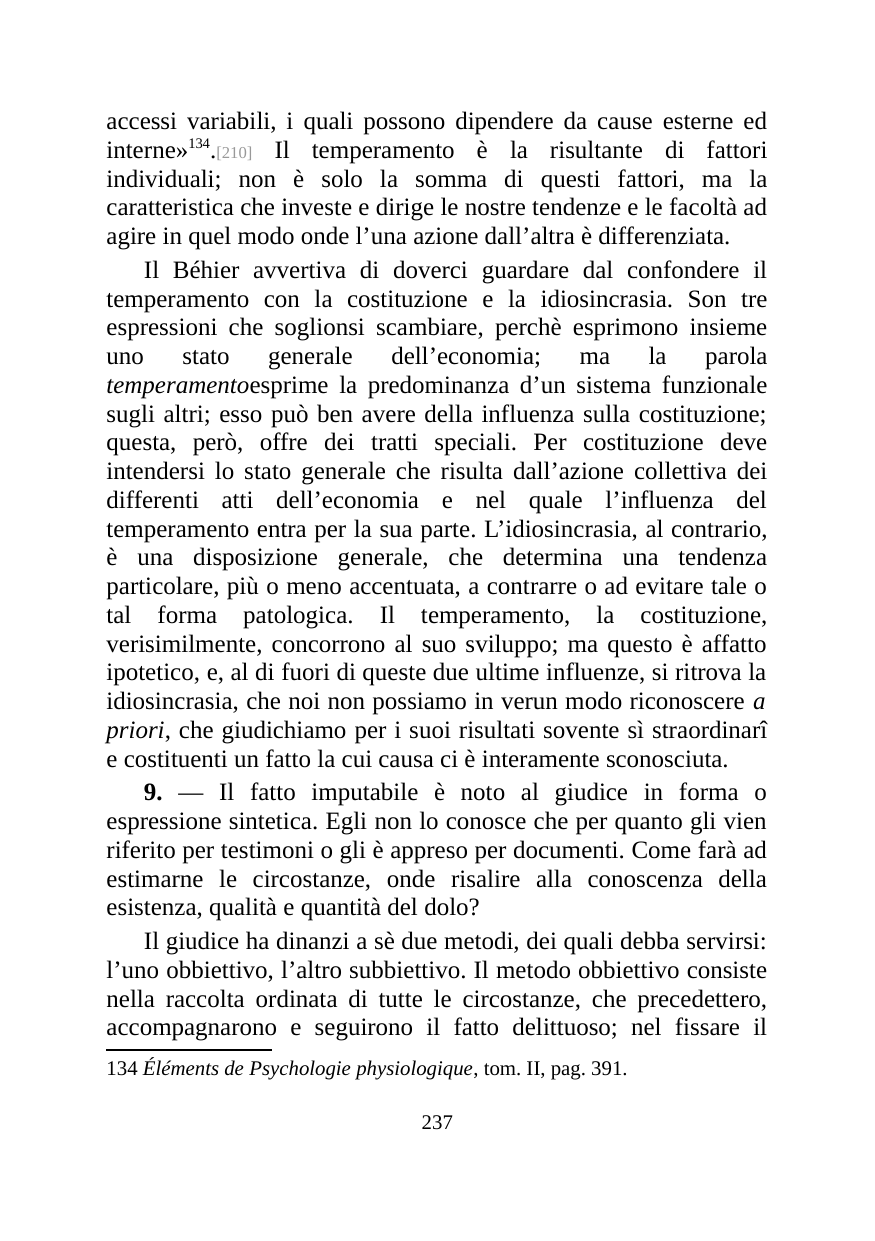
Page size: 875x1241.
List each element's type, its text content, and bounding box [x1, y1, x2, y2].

text accessi variabili, i quali possono dipendere da cause esterne ed interne».[210] Il temperamento è la risultante di fattori individuali; non è solo la somma di questi fattori, ma la caratteristica che investe e dirige le nostre tendenze e le facoltà ad agire in quel modo onde l’una azione dall’altra è differenziata. [106, 106, 768, 250]
text 9. ― Il fatto imputabile è noto al giudice in forma o espressione sintetica. Egli non lo conosce che per quanto gli vien riferito per testimoni o gli è appreso per documenti. Come farà ad estimarne le circostanze, onde risalire alla conoscenza della esistenza, qualità e quantità del dolo? [106, 777, 768, 921]
text Il giudice ha dinanzi a sè due metodi, dei quali debba servirsi: l’uno obbiettivo, l’altro subbiettivo. Il metodo obbiettivo consiste nella raccolta ordinata di tutte le circostanze, che precedettero, accompagnarono e seguirono il fatto delittuoso; nel fissare il [106, 926, 768, 1041]
text Éléments de Psychologie physiologique, tom. II, pag. 391. [106, 1056, 768, 1080]
text Il Béhier avvertiva di doverci guardare dal confondere il temperamento con la costituzione e la idiosincrasia. Son tre espressioni che soglionsi scambiare, perchè esprimono insieme uno stato generale dell’economia; ma la parola temperamentoesprime la predominanza d’un sistema funzionale sugli altri; esso può ben avere della influenza sulla costituzione; questa, però, offre dei tratti speciali. Per costituzione deve intendersi lo stato generale che risulta dall’azione collettiva dei differenti atti dell’economia e nel quale l’influenza del temperamento entra per la sua parte. L’idiosincrasia, al contrario, è una disposizione generale, che determina una tendenza particolare, più o meno accentuata, a contrarre o ad evitare tale o tal forma patologica. Il temperamento, la costituzione, verisimilmente, concorrono al suo sviluppo; ma questo è affatto ipotetico, e, al di fuori di queste due ultime influenze, si ritrova la idiosincrasia, che noi non possiamo in verun modo riconoscere a priori, che giudichiamo per i suoi risultati sovente sì straordinarî e costituenti un fatto la cui causa ci è interamente sconosciuta. [106, 255, 768, 772]
